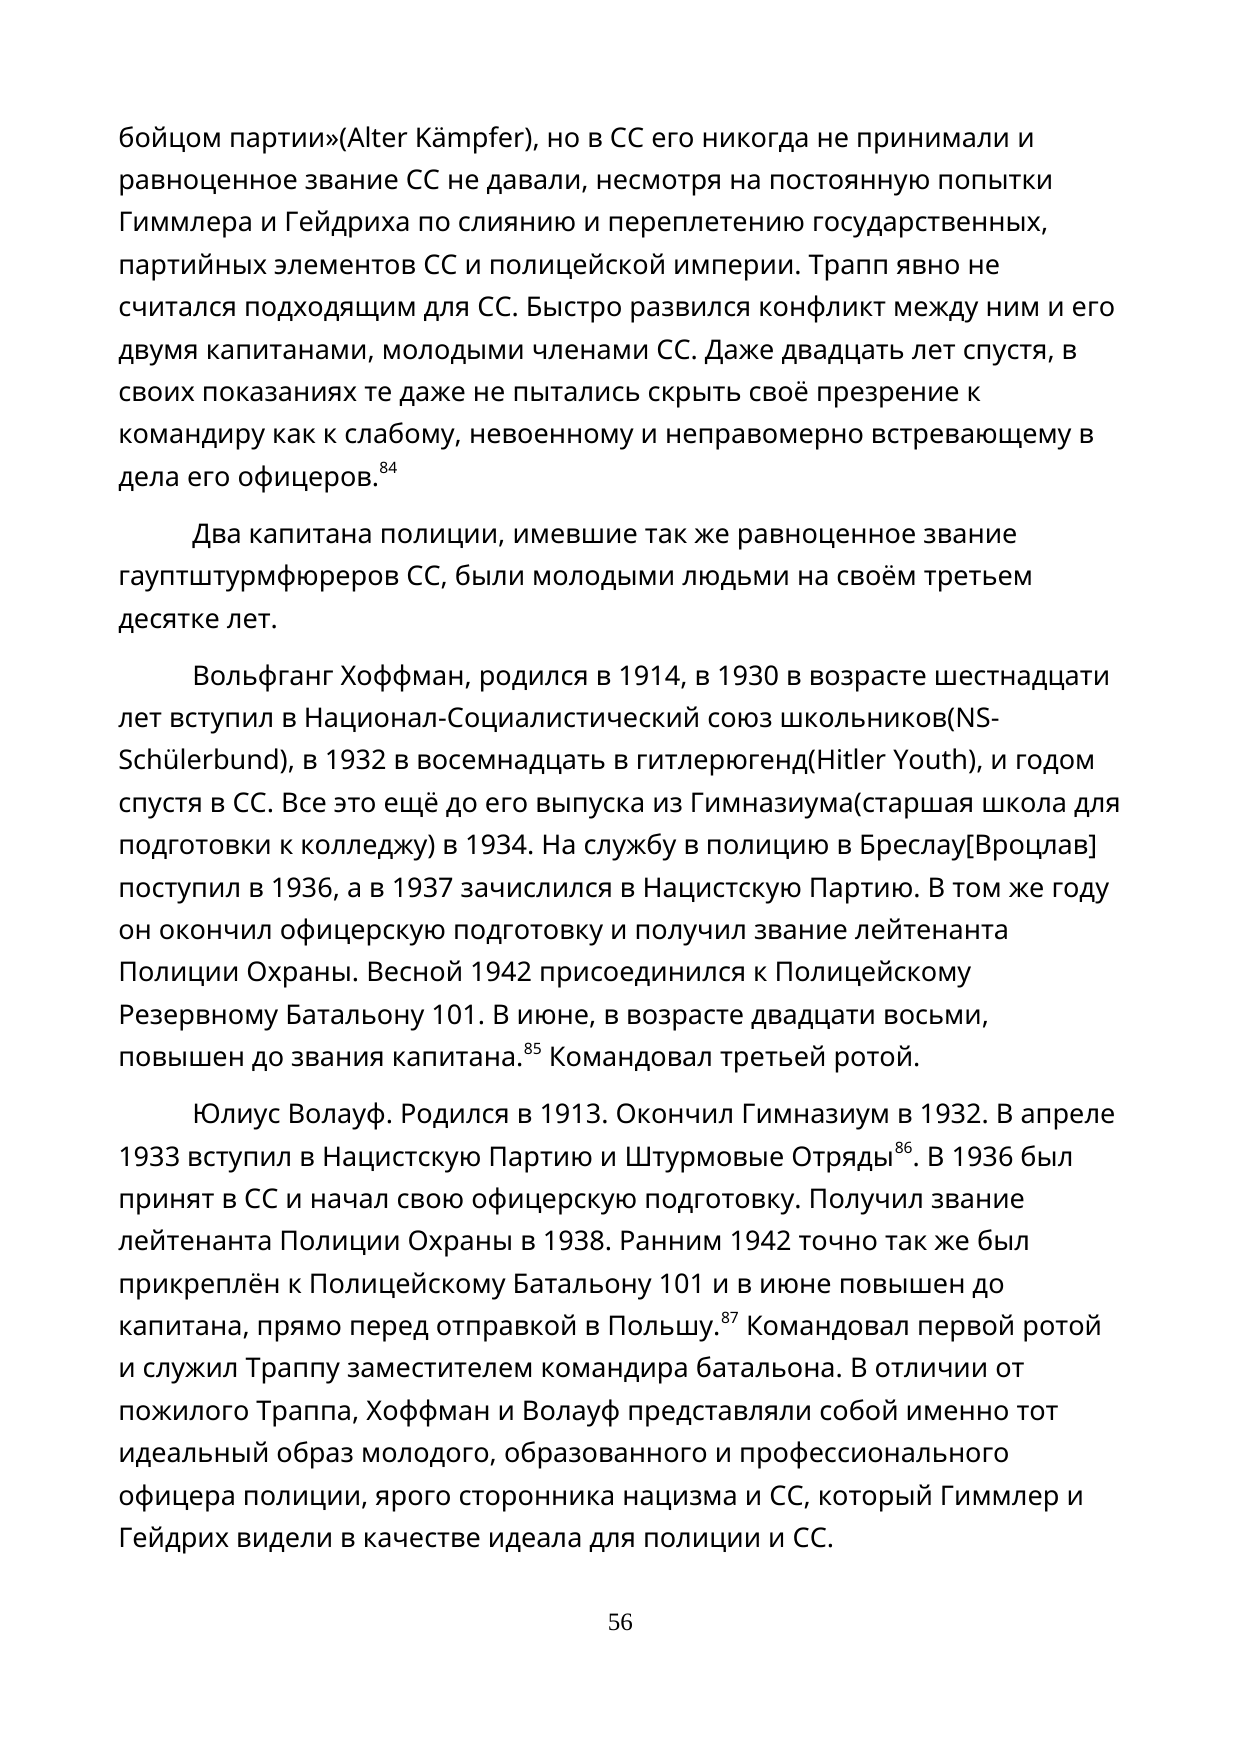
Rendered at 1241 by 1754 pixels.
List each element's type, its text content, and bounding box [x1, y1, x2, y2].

text бойцом партии»(Alter Kämpfer), но в СС его никогда не принимали и равноценное звание СС не давали, несмотря на постоянную попытки Гиммлера и Гейдриха по слиянию и переплетению государственных, партийных элементов СС и полицейской империи. Трапп явно не считался подходящим для СС. Быстро развился конфликт между ним и его двумя капитанами, молодыми членами СС. Даже двадцать лет спустя, в своих показаниях те даже не пытались скрыть своё презрение к командиру как к слабому, невоенному и неправомерно встревающему в дела его офицеров. [118, 118, 1122, 494]
text Вольфганг Хоффман, родился в 1914, в 1930 в возрасте шестнадцати лет вступил в Национал-Социалистический союз школьников(NS-Schülerbund), в 1932 в восемнадцать в гитлерюгенд(Hitler Youth), и годом спустя в СС. Все это ещё до его выпуска из Гимназиума(старшая школа для подготовки к колледжу) в 1934. На службу в полицию в Бреслау[Вроцлав] поступил в 1936, а в 1937 зачислился в Нацистскую Партию. В том же году он окончил офицерскую подготовку и получил звание лейтенанта Полиции Охраны. Весной 1942 присоединился к Полицейскому Резервному Батальону 101. В июне, в возрасте двадцати восьми, повышен до звания капитана. Командовал третьей ротой. [118, 656, 1122, 1074]
text Юлиус Волауф. Родился в 1913. Окончил Гимназиум в 1932. В апреле 1933 вступил в Нацистскую Партию и Штурмовые Отряды. В 1936 был принят в СС и начал свою офицерскую подготовку. Получил звание лейтенанта Полиции Охраны в 1938. Ранним 1942 точно так же был прикреплён к Полицейскому Батальону 101 и в июне повышен до капитана, прямо перед отправкой в Польшу. Командовал первой ротой и служил Траппу заместителем командира батальона. В отличии от пожилого Траппа, Хоффман и Волауф представляли собой именно тот идеальный образ молодого, образованного и профессионального офицера полиции, ярого сторонника нацизма и СС, который Гиммлер и Гейдрих видели в качестве идеала для полиции и СС. [118, 1094, 1122, 1555]
text Два капитана полиции, имевшие так же равноценное звание гауптштурмфюреров СС, были молодыми людьми на своём третьем десятке лет. [118, 514, 1122, 636]
